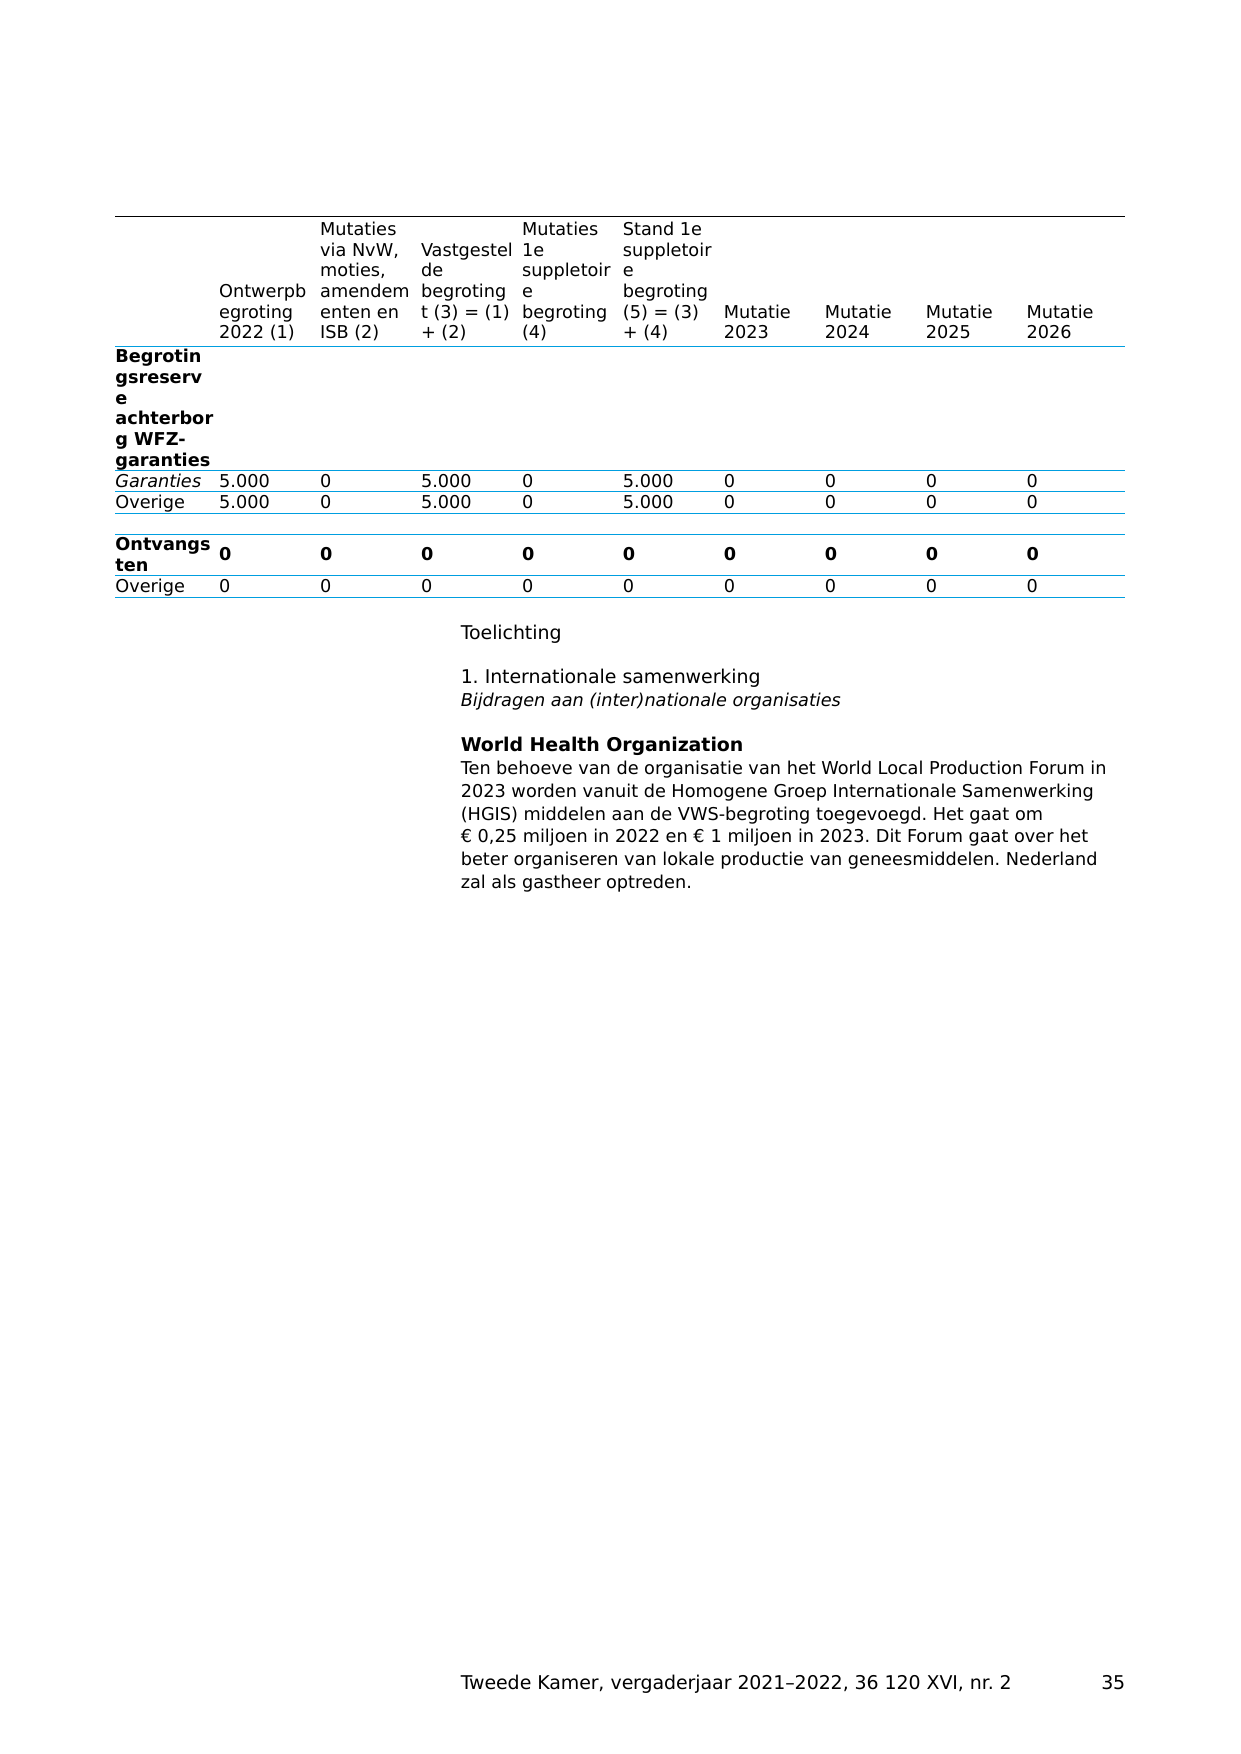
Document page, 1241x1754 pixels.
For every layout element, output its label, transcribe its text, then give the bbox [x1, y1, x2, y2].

table_cell [115, 514, 216, 533]
table_cell [1024, 347, 1125, 470]
table_cell 0 [721, 492, 822, 512]
table_cell 0 [822, 492, 923, 512]
title 1. Internationale samenwerking [461, 666, 1125, 688]
table_cell Ontwerpbegroting 2022 (1) [216, 217, 317, 346]
table_cell 0 [519, 492, 620, 512]
table_cell 0 [620, 576, 721, 596]
table_cell 0 [822, 576, 923, 596]
table_cell 5.000 [216, 492, 317, 512]
table_cell Begrotingsreserve achterborg WFZ-garanties [115, 347, 216, 470]
table_cell [1024, 514, 1125, 533]
table_cell 0 [923, 535, 1023, 575]
text Ten behoeve van de organisatie van het World Local Production Forum in 2023 worden vanuit de Homogene Groep Internationale Samenwerking (HGIS) middelen aan de VWS-begroting toegevoegd. Het gaat om € 0,25 miljoen in 2022 en € 1 miljoen in 2023. Dit Forum gaat over het beter organiseren van lokale productie van geneesmiddelen. Nederland zal als gastheer optreden. [461, 756, 1125, 893]
table_cell [822, 514, 923, 533]
table_cell 0 [317, 535, 418, 575]
table_cell Mutatie 2026 [1024, 217, 1125, 346]
table_cell Mutatie 2025 [923, 217, 1023, 346]
text World Health Organization [461, 734, 1125, 756]
table_cell 0 [216, 535, 317, 575]
table_cell 0 [1024, 492, 1125, 512]
table_cell [822, 347, 923, 470]
table_cell Vastgestelde begroting t (3) = (1) + (2) [418, 217, 519, 346]
table_cell 0 [1024, 535, 1125, 575]
table_cell Mutaties via NvW, moties, amendementen en ISB (2) [317, 217, 418, 346]
table_cell 0 [216, 576, 317, 596]
table_cell Overige [115, 492, 216, 512]
table_cell 5.000 [216, 471, 317, 491]
title Toelichting [461, 622, 1125, 666]
text Bijdragen aan (inter)nationale organisaties [461, 688, 1125, 711]
table_cell 0 [822, 471, 923, 491]
table_cell Mutaties 1e suppletoire begroting (4) [519, 217, 620, 346]
table_cell 0 [620, 535, 721, 575]
table_cell 5.000 [620, 492, 721, 512]
table_cell 0 [519, 471, 620, 491]
table_header Tabel 11 Algemeen (Bedragen x € 1.000) [115, 191, 1125, 216]
table_cell Mutatie 2023 [721, 217, 822, 346]
table_cell [923, 347, 1023, 470]
table_cell [418, 347, 519, 470]
table_cell 0 [317, 471, 418, 491]
table_cell 0 [1024, 576, 1125, 596]
table_cell 0 [923, 492, 1023, 512]
table_cell [317, 514, 418, 533]
table_cell 5.000 [620, 471, 721, 491]
table_cell 0 [923, 576, 1023, 596]
table_cell 0 [822, 535, 923, 575]
table_cell 0 [1024, 471, 1125, 491]
table_cell [519, 514, 620, 533]
table_cell 0 [418, 535, 519, 575]
table_cell 0 [721, 471, 822, 491]
table_cell [721, 347, 822, 470]
table_cell [216, 514, 317, 533]
table_cell 0 [721, 576, 822, 596]
table_cell [923, 514, 1023, 533]
table_cell 5.000 [418, 471, 519, 491]
table_cell [519, 347, 620, 470]
table_cell [721, 514, 822, 533]
table_cell 0 [721, 535, 822, 575]
table_cell 5.000 [418, 492, 519, 512]
table_cell 0 [317, 576, 418, 596]
table_cell [317, 347, 418, 470]
table_cell Mutatie 2024 [822, 217, 923, 346]
table_cell Garanties [115, 471, 216, 491]
table_cell [620, 347, 721, 470]
table_cell 0 [519, 576, 620, 596]
table_cell 0 [519, 535, 620, 575]
table_cell [620, 514, 721, 533]
table_cell Stand 1e suppletoire begroting (5) = (3) + (4) [620, 217, 721, 346]
table_cell Ontvangsten [115, 535, 216, 575]
table_cell [216, 347, 317, 470]
table_cell [115, 217, 216, 346]
table_cell 0 [923, 471, 1023, 491]
table_cell Overige [115, 576, 216, 596]
table_cell [418, 514, 519, 533]
table_cell 0 [317, 492, 418, 512]
table_cell 0 [418, 576, 519, 596]
